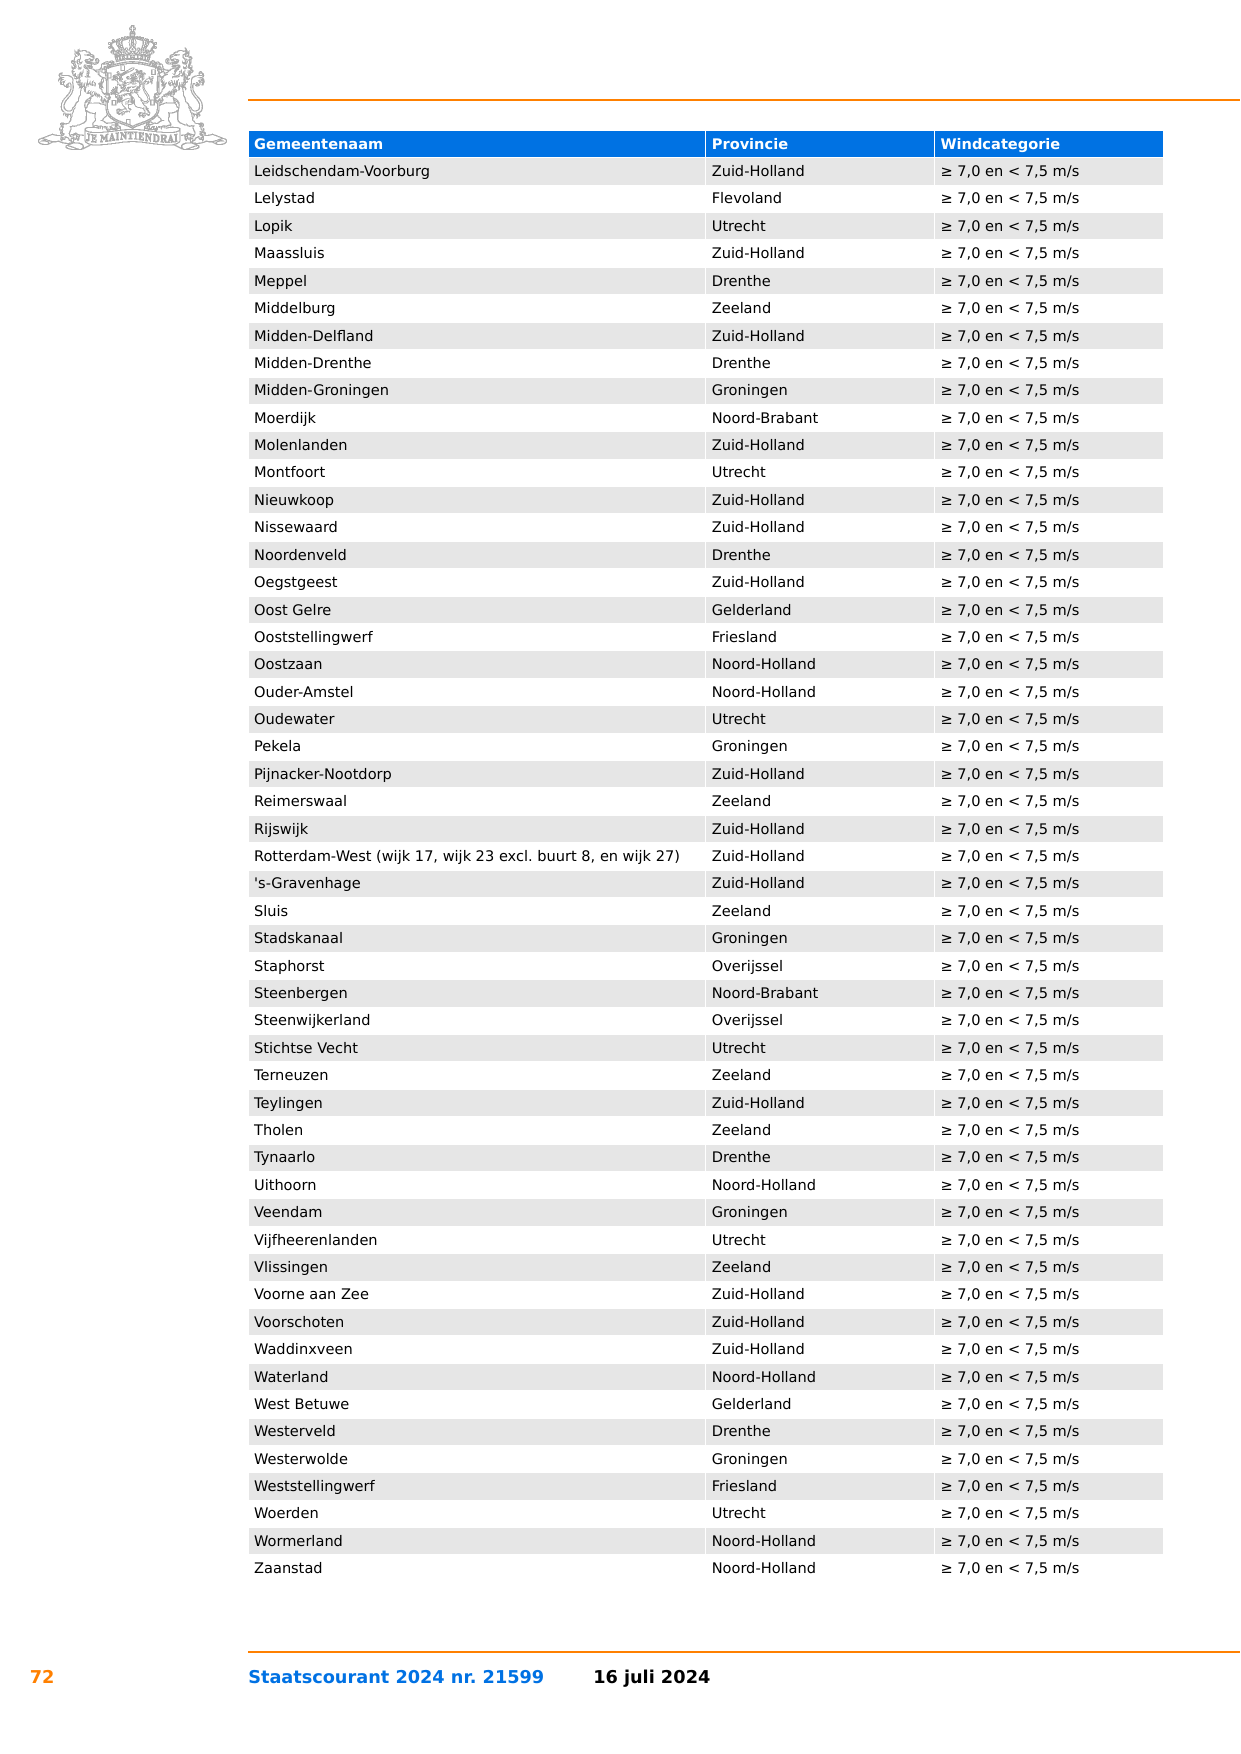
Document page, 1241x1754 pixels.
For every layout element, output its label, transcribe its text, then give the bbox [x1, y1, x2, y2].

table_cell ≥ 7,0 en < 7,5 m/s [935, 1199, 1163, 1226]
table_cell Zeeland [706, 1254, 934, 1281]
table_header Gemeentenaam [249, 131, 705, 157]
table_cell Midden-Delfland [249, 323, 705, 349]
table_cell Zeeland [706, 295, 934, 322]
table_cell Middelburg [249, 295, 705, 322]
table_cell Steenwijkerland [249, 1008, 705, 1034]
table_cell Zuid-Holland [706, 816, 934, 842]
table_cell Zeeland [706, 1063, 934, 1089]
table_cell Lelystad [249, 186, 705, 212]
table_cell Zuid-Holland [706, 241, 934, 267]
table_cell Utrecht [706, 460, 934, 486]
table_cell Noord-Brabant [706, 980, 934, 1007]
table_cell ≥ 7,0 en < 7,5 m/s [935, 980, 1163, 1007]
table_cell Zuid-Holland [706, 515, 934, 541]
table_cell ≥ 7,0 en < 7,5 m/s [935, 1419, 1163, 1445]
table_cell Friesland [706, 1473, 934, 1500]
picture [38, 25, 227, 150]
table_cell Utrecht [706, 1501, 934, 1527]
table_cell Gelderland [706, 1391, 934, 1417]
table_cell ≥ 7,0 en < 7,5 m/s [935, 487, 1163, 513]
table_cell ≥ 7,0 en < 7,5 m/s [935, 1528, 1163, 1554]
table_cell Midden-Groningen [249, 378, 705, 404]
table_cell Zeeland [706, 898, 934, 924]
table_cell Zuid-Holland [706, 871, 934, 897]
table_cell Groningen [706, 925, 934, 952]
table_cell ≥ 7,0 en < 7,5 m/s [935, 241, 1163, 267]
table_cell ≥ 7,0 en < 7,5 m/s [935, 898, 1163, 924]
table_cell ≥ 7,0 en < 7,5 m/s [935, 350, 1163, 376]
table_cell Waddinxveen [249, 1336, 705, 1363]
table_cell Zuid-Holland [706, 158, 934, 185]
table_cell Westerveld [249, 1419, 705, 1445]
table_cell Lopik [249, 213, 705, 239]
table_cell Zeeland [706, 1117, 934, 1143]
table_cell Vijfheerenlanden [249, 1227, 705, 1253]
table_cell ≥ 7,0 en < 7,5 m/s [935, 706, 1163, 733]
table_cell Vlissingen [249, 1254, 705, 1281]
table_cell ≥ 7,0 en < 7,5 m/s [935, 1309, 1163, 1335]
table_cell Noord-Brabant [706, 405, 934, 431]
table_cell Zuid-Holland [706, 1090, 934, 1116]
table_cell ≥ 7,0 en < 7,5 m/s [935, 1008, 1163, 1034]
table_cell ≥ 7,0 en < 7,5 m/s [935, 1391, 1163, 1417]
table_cell ≥ 7,0 en < 7,5 m/s [935, 871, 1163, 897]
table_cell ≥ 7,0 en < 7,5 m/s [935, 460, 1163, 486]
table_cell ≥ 7,0 en < 7,5 m/s [935, 158, 1163, 185]
table_cell Zuid-Holland [706, 843, 934, 869]
table_cell ≥ 7,0 en < 7,5 m/s [935, 432, 1163, 459]
table_cell Oostzaan [249, 651, 705, 678]
table_cell ≥ 7,0 en < 7,5 m/s [935, 1364, 1163, 1390]
table_cell Gelderland [706, 597, 934, 623]
table_cell ≥ 7,0 en < 7,5 m/s [935, 624, 1163, 650]
table_header Windcategorie [935, 131, 1163, 157]
table_cell ≥ 7,0 en < 7,5 m/s [935, 679, 1163, 705]
table_cell Ooststellingwerf [249, 624, 705, 650]
table_cell ≥ 7,0 en < 7,5 m/s [935, 1556, 1163, 1582]
table_cell Maassluis [249, 241, 705, 267]
table_cell Midden-Drenthe [249, 350, 705, 376]
table_cell Noordenveld [249, 542, 705, 568]
table_cell Oudewater [249, 706, 705, 733]
table_cell Terneuzen [249, 1063, 705, 1089]
table_cell ≥ 7,0 en < 7,5 m/s [935, 843, 1163, 869]
table_cell Drenthe [706, 1145, 934, 1171]
table_cell Staphorst [249, 953, 705, 979]
table_cell Voorne aan Zee [249, 1282, 705, 1308]
table_cell Rotterdam-West (wijk 17, wijk 23 excl. buurt 8, en wijk 27) [249, 843, 705, 869]
table_cell Noord-Holland [706, 679, 934, 705]
table_cell ≥ 7,0 en < 7,5 m/s [935, 1172, 1163, 1198]
table_cell ≥ 7,0 en < 7,5 m/s [935, 1446, 1163, 1472]
table_cell ≥ 7,0 en < 7,5 m/s [935, 651, 1163, 678]
table_cell Uithoorn [249, 1172, 705, 1198]
table_cell Veendam [249, 1199, 705, 1226]
table_cell Noord-Holland [706, 1364, 934, 1390]
table_cell Oegstgeest [249, 569, 705, 596]
table_cell West Betuwe [249, 1391, 705, 1417]
table_cell ≥ 7,0 en < 7,5 m/s [935, 1117, 1163, 1143]
table_cell 's-Gravenhage [249, 871, 705, 897]
table_cell Ouder-Amstel [249, 679, 705, 705]
table_cell ≥ 7,0 en < 7,5 m/s [935, 789, 1163, 815]
table_cell ≥ 7,0 en < 7,5 m/s [935, 1063, 1163, 1089]
table_cell ≥ 7,0 en < 7,5 m/s [935, 1090, 1163, 1116]
table_cell Weststellingwerf [249, 1473, 705, 1500]
table_cell Zuid-Holland [706, 487, 934, 513]
table_cell ≥ 7,0 en < 7,5 m/s [935, 1227, 1163, 1253]
table_cell Utrecht [706, 1227, 934, 1253]
table_cell ≥ 7,0 en < 7,5 m/s [935, 378, 1163, 404]
table_cell Westerwolde [249, 1446, 705, 1472]
table_cell Zaanstad [249, 1556, 705, 1582]
table_cell ≥ 7,0 en < 7,5 m/s [935, 953, 1163, 979]
table_cell ≥ 7,0 en < 7,5 m/s [935, 734, 1163, 760]
table_header Provincie [706, 131, 934, 157]
table_cell ≥ 7,0 en < 7,5 m/s [935, 597, 1163, 623]
table_cell ≥ 7,0 en < 7,5 m/s [935, 569, 1163, 596]
table_cell Nieuwkoop [249, 487, 705, 513]
table_cell Zuid-Holland [706, 1336, 934, 1363]
table_cell ≥ 7,0 en < 7,5 m/s [935, 1501, 1163, 1527]
table_cell Montfoort [249, 460, 705, 486]
table_cell Teylingen [249, 1090, 705, 1116]
table_cell Zeeland [706, 789, 934, 815]
table_cell Noord-Holland [706, 651, 934, 678]
table_cell ≥ 7,0 en < 7,5 m/s [935, 1035, 1163, 1061]
table_cell Noord-Holland [706, 1556, 934, 1582]
table_cell Zuid-Holland [706, 569, 934, 596]
table_cell Zuid-Holland [706, 1309, 934, 1335]
table_cell Zuid-Holland [706, 323, 934, 349]
table_cell Friesland [706, 624, 934, 650]
table_cell Drenthe [706, 542, 934, 568]
table_cell ≥ 7,0 en < 7,5 m/s [935, 295, 1163, 322]
table_cell Pekela [249, 734, 705, 760]
table_cell Zuid-Holland [706, 1282, 934, 1308]
table_cell Utrecht [706, 213, 934, 239]
table_cell Pijnacker-Nootdorp [249, 761, 705, 787]
table_cell ≥ 7,0 en < 7,5 m/s [935, 1145, 1163, 1171]
table_cell Groningen [706, 734, 934, 760]
table_cell Drenthe [706, 268, 934, 294]
table_cell Groningen [706, 378, 934, 404]
table_cell Reimerswaal [249, 789, 705, 815]
table_cell Noord-Holland [706, 1172, 934, 1198]
table_cell Stichtse Vecht [249, 1035, 705, 1061]
table_cell Overijssel [706, 953, 934, 979]
table_cell Noord-Holland [706, 1528, 934, 1554]
table_cell Tynaarlo [249, 1145, 705, 1171]
table_cell Drenthe [706, 1419, 934, 1445]
table_cell Utrecht [706, 1035, 934, 1061]
table_cell Drenthe [706, 350, 934, 376]
table_cell Leidschendam-Voorburg [249, 158, 705, 185]
table_cell ≥ 7,0 en < 7,5 m/s [935, 515, 1163, 541]
table_cell Stadskanaal [249, 925, 705, 952]
table_cell ≥ 7,0 en < 7,5 m/s [935, 1336, 1163, 1363]
table_cell Moerdijk [249, 405, 705, 431]
table_cell ≥ 7,0 en < 7,5 m/s [935, 186, 1163, 212]
table_cell Voorschoten [249, 1309, 705, 1335]
table_cell ≥ 7,0 en < 7,5 m/s [935, 268, 1163, 294]
table_cell ≥ 7,0 en < 7,5 m/s [935, 1473, 1163, 1500]
table_cell ≥ 7,0 en < 7,5 m/s [935, 323, 1163, 349]
table_cell Utrecht [706, 706, 934, 733]
table_cell ≥ 7,0 en < 7,5 m/s [935, 925, 1163, 952]
table_cell Molenlanden [249, 432, 705, 459]
table_cell Meppel [249, 268, 705, 294]
table_cell Wormerland [249, 1528, 705, 1554]
table_cell Flevoland [706, 186, 934, 212]
table_cell Overijssel [706, 1008, 934, 1034]
table_cell ≥ 7,0 en < 7,5 m/s [935, 816, 1163, 842]
table_cell Zuid-Holland [706, 432, 934, 459]
table_cell Groningen [706, 1199, 934, 1226]
table_cell Waterland [249, 1364, 705, 1390]
table_cell Zuid-Holland [706, 761, 934, 787]
table_cell Oost Gelre [249, 597, 705, 623]
table_cell Rijswijk [249, 816, 705, 842]
table_cell Woerden [249, 1501, 705, 1527]
table_cell ≥ 7,0 en < 7,5 m/s [935, 213, 1163, 239]
table_cell ≥ 7,0 en < 7,5 m/s [935, 405, 1163, 431]
table_cell Tholen [249, 1117, 705, 1143]
table_cell ≥ 7,0 en < 7,5 m/s [935, 542, 1163, 568]
table_cell Nissewaard [249, 515, 705, 541]
table_cell Steenbergen [249, 980, 705, 1007]
table_cell ≥ 7,0 en < 7,5 m/s [935, 761, 1163, 787]
table_cell Groningen [706, 1446, 934, 1472]
table_cell ≥ 7,0 en < 7,5 m/s [935, 1282, 1163, 1308]
table_cell ≥ 7,0 en < 7,5 m/s [935, 1254, 1163, 1281]
table_cell Sluis [249, 898, 705, 924]
